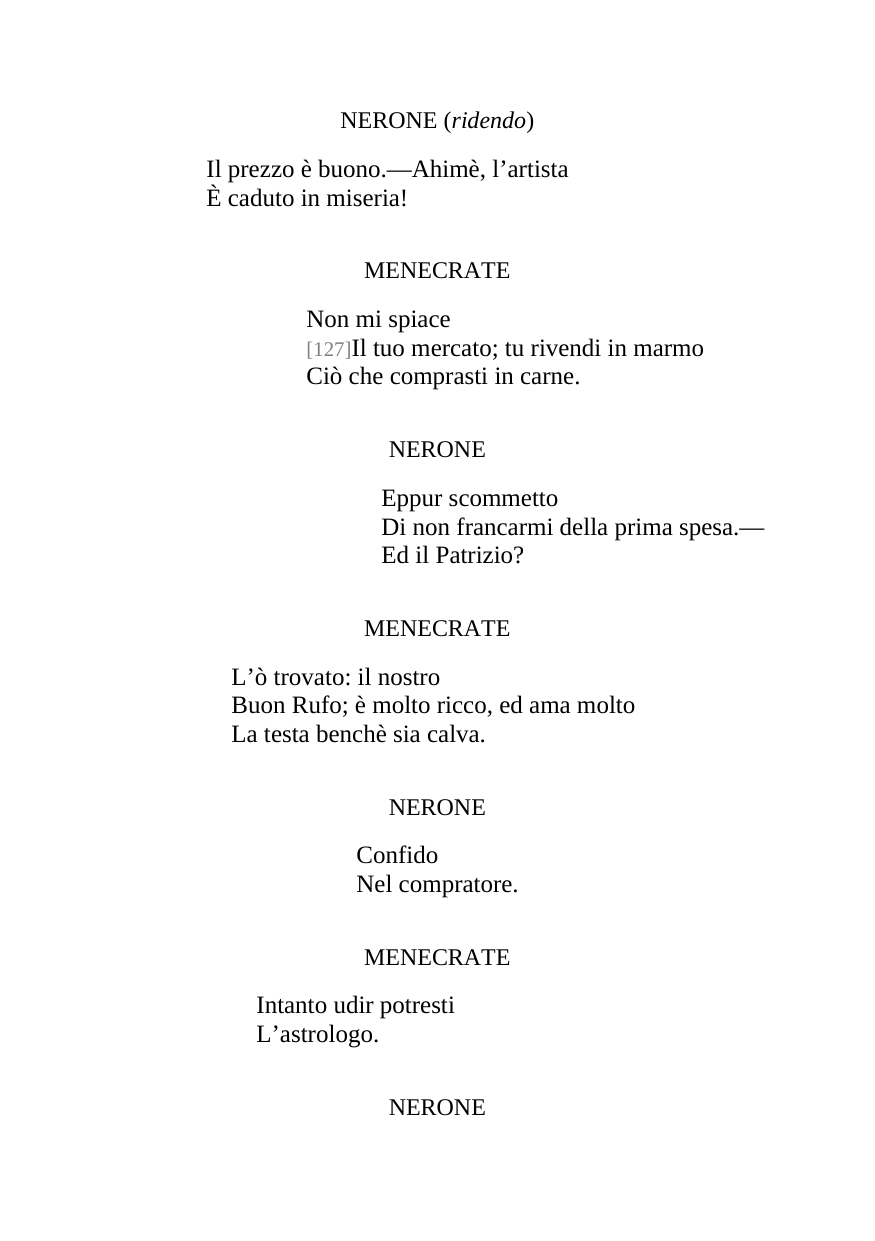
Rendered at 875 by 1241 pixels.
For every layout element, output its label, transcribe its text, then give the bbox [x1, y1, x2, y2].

text Ed il Patrizio? [106, 540, 768, 569]
text Intanto udir potresti [106, 991, 768, 1019]
text NERONE [106, 1093, 768, 1121]
text Non mi spiace [106, 304, 768, 333]
text MENECRATE [106, 943, 768, 971]
text L’ò trovato: il nostro [106, 662, 768, 690]
text Buon Rufo; è molto ricco, ed ama molto [106, 690, 768, 719]
text MENECRATE [106, 256, 768, 284]
text Nel compratore. [106, 869, 768, 898]
text Confido [106, 841, 768, 869]
text Eppur scommetto [106, 483, 768, 512]
text È caduto in miseria! [106, 183, 768, 211]
text La testa benchè sia calva. [106, 719, 768, 748]
text MENECRATE [106, 614, 768, 642]
text Il prezzo è buono.—Ahimè, l’artista [106, 154, 768, 183]
text Ciò che comprasti in carne. [106, 361, 768, 390]
text Di non francarmi della prima spesa.— [106, 512, 768, 540]
text NERONE [106, 793, 768, 821]
text NERONE [106, 435, 768, 463]
text L’astrologo. [106, 1019, 768, 1048]
text NERONE (ridendo) [106, 106, 768, 134]
text [127]Il tuo mercato; tu rivendi in marmo [106, 333, 768, 361]
